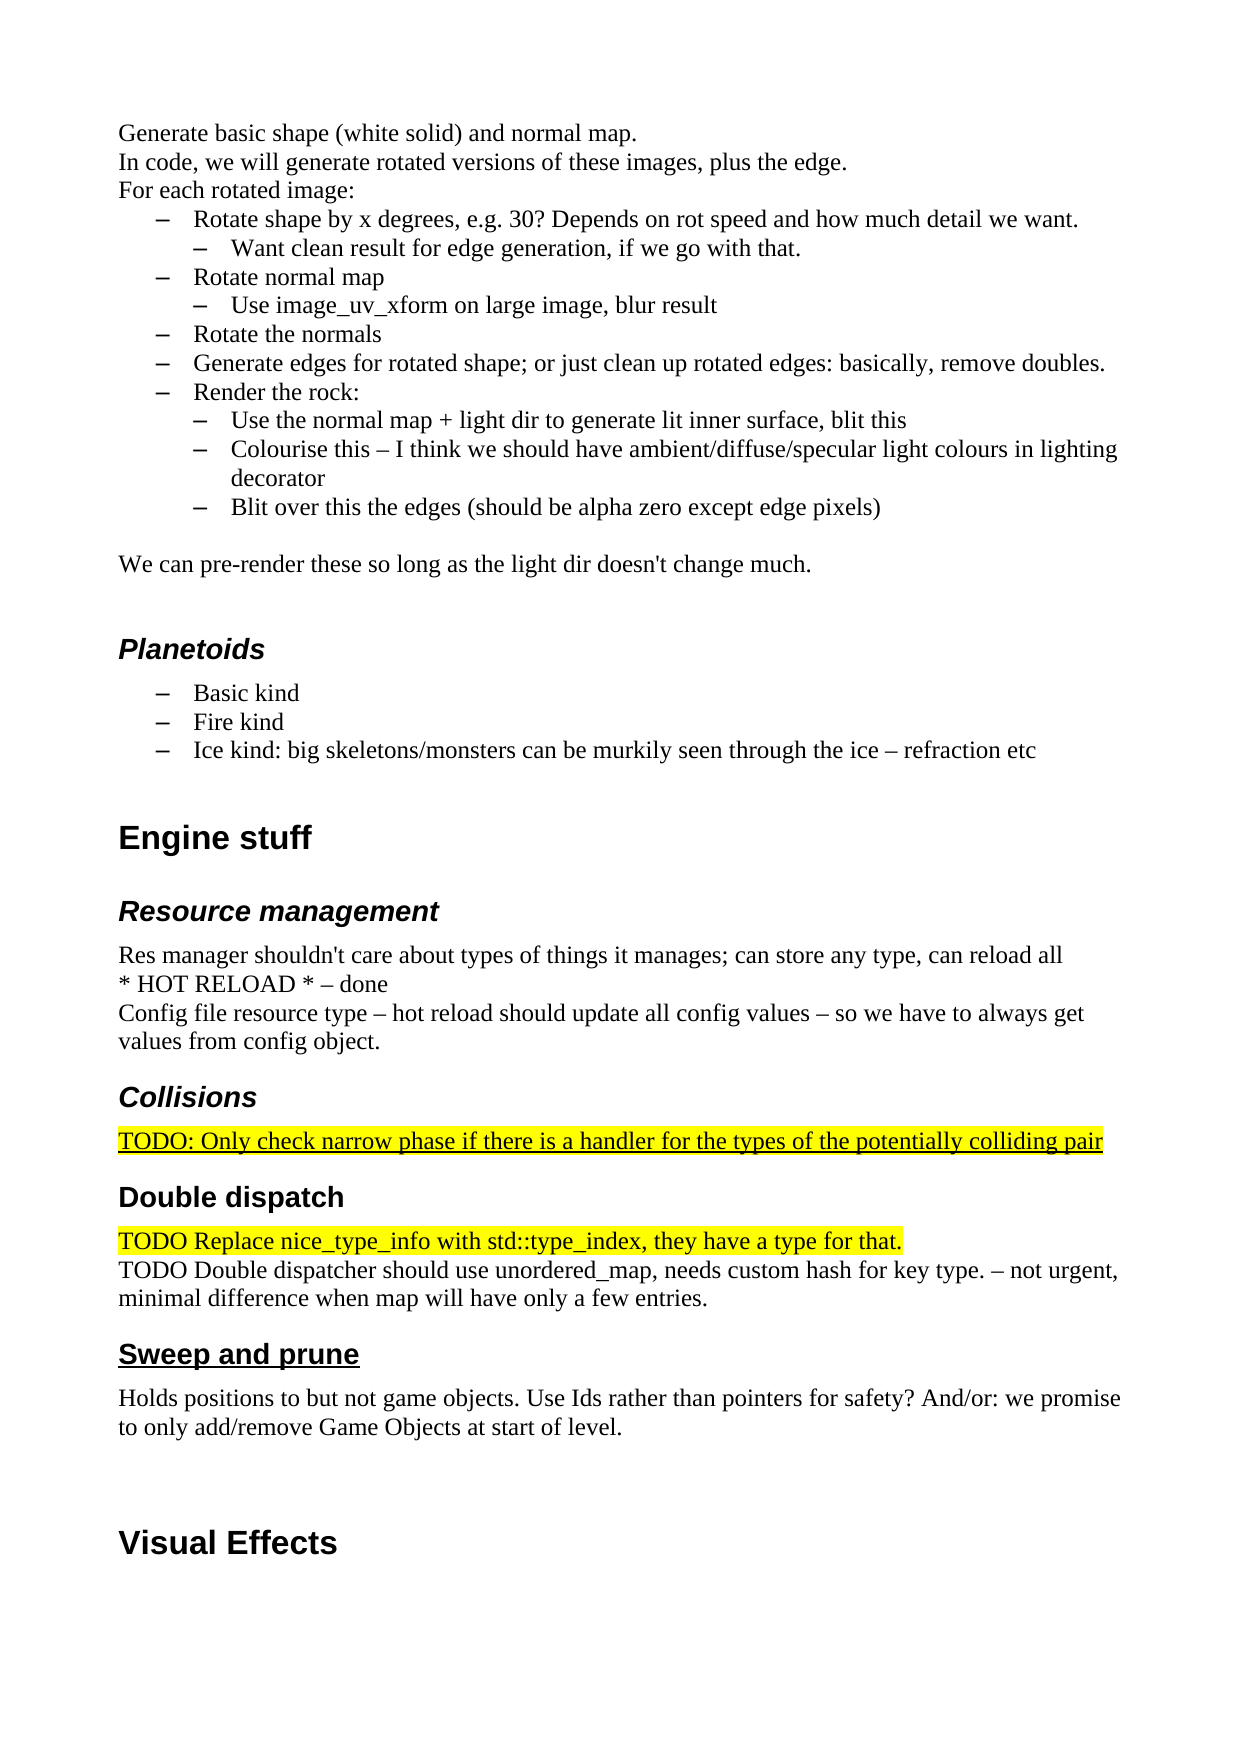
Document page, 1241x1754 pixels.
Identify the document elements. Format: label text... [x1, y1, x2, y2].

subtitle Resource management [118, 894, 1122, 928]
list Use image_uv_xform on large image, blur result [193, 291, 1122, 319]
list Ice kind: big skeletons/monsters can be murkily seen through the ice – refraction etc [156, 735, 1122, 764]
text TODO Double dispatcher should use unordered_map, needs custom hash for key type. – not urgent, minimal difference when map will have only a few entries. [118, 1255, 1122, 1312]
text * HOT RELOAD * – done [118, 969, 1122, 998]
list Use the normal map + light dir to generate lit inner surface, blit this [193, 406, 1122, 434]
list Want clean result for edge generation, if we go with that. [193, 233, 1122, 262]
text Generate basic shape (white solid) and normal map. [118, 118, 1122, 147]
subtitle Sweep and prune [118, 1337, 1122, 1371]
subtitle Double dispatch [118, 1180, 1122, 1213]
text TODO: Only check narrow phase if there is a handler for the types of the potentially colliding pair [118, 1126, 1122, 1155]
list Basic kind [156, 678, 1122, 707]
text Config file resource type – hot reload should update all config values – so we have to always get values from config object. [118, 998, 1122, 1055]
subtitle Visual Effects [118, 1523, 1122, 1562]
subtitle Planetoids [118, 632, 1122, 665]
list Colourise this – I think we should have ambient/diffuse/specular light colours in lighting decorator [193, 434, 1122, 492]
list Rotate the normals [156, 319, 1122, 348]
text We can pre-render these so long as the light dir doesn't change much. [118, 549, 1122, 578]
subtitle Collisions [118, 1080, 1122, 1114]
list Render the rock: [156, 377, 1122, 406]
list Rotate normal map [156, 262, 1122, 291]
list Generate edges for rotated shape; or just clean up rotated edges: basically, remove doubles. [156, 348, 1122, 377]
list Fire kind [156, 707, 1122, 735]
text In code, we will generate rotated versions of these images, plus the edge. [118, 147, 1122, 176]
text TODO Replace nice_type_info with std::type_index, they have a type for that. [118, 1226, 1122, 1255]
text For each rotated image: [118, 176, 1122, 204]
list Rotate shape by x degrees, e.g. 30? Depends on rot speed and how much detail we want. [156, 204, 1122, 233]
text Holds positions to but not game objects. Use Ids rather than pointers for safety? And/or: we promise to only add/remove Game Objects at start of level. [118, 1383, 1122, 1441]
list Blit over this the edges (should be alpha zero except edge pixels) [193, 492, 1122, 521]
text Res manager shouldn't care about types of things it manages; can store any type, can reload all [118, 940, 1122, 969]
subtitle Engine stuff [118, 818, 1122, 857]
